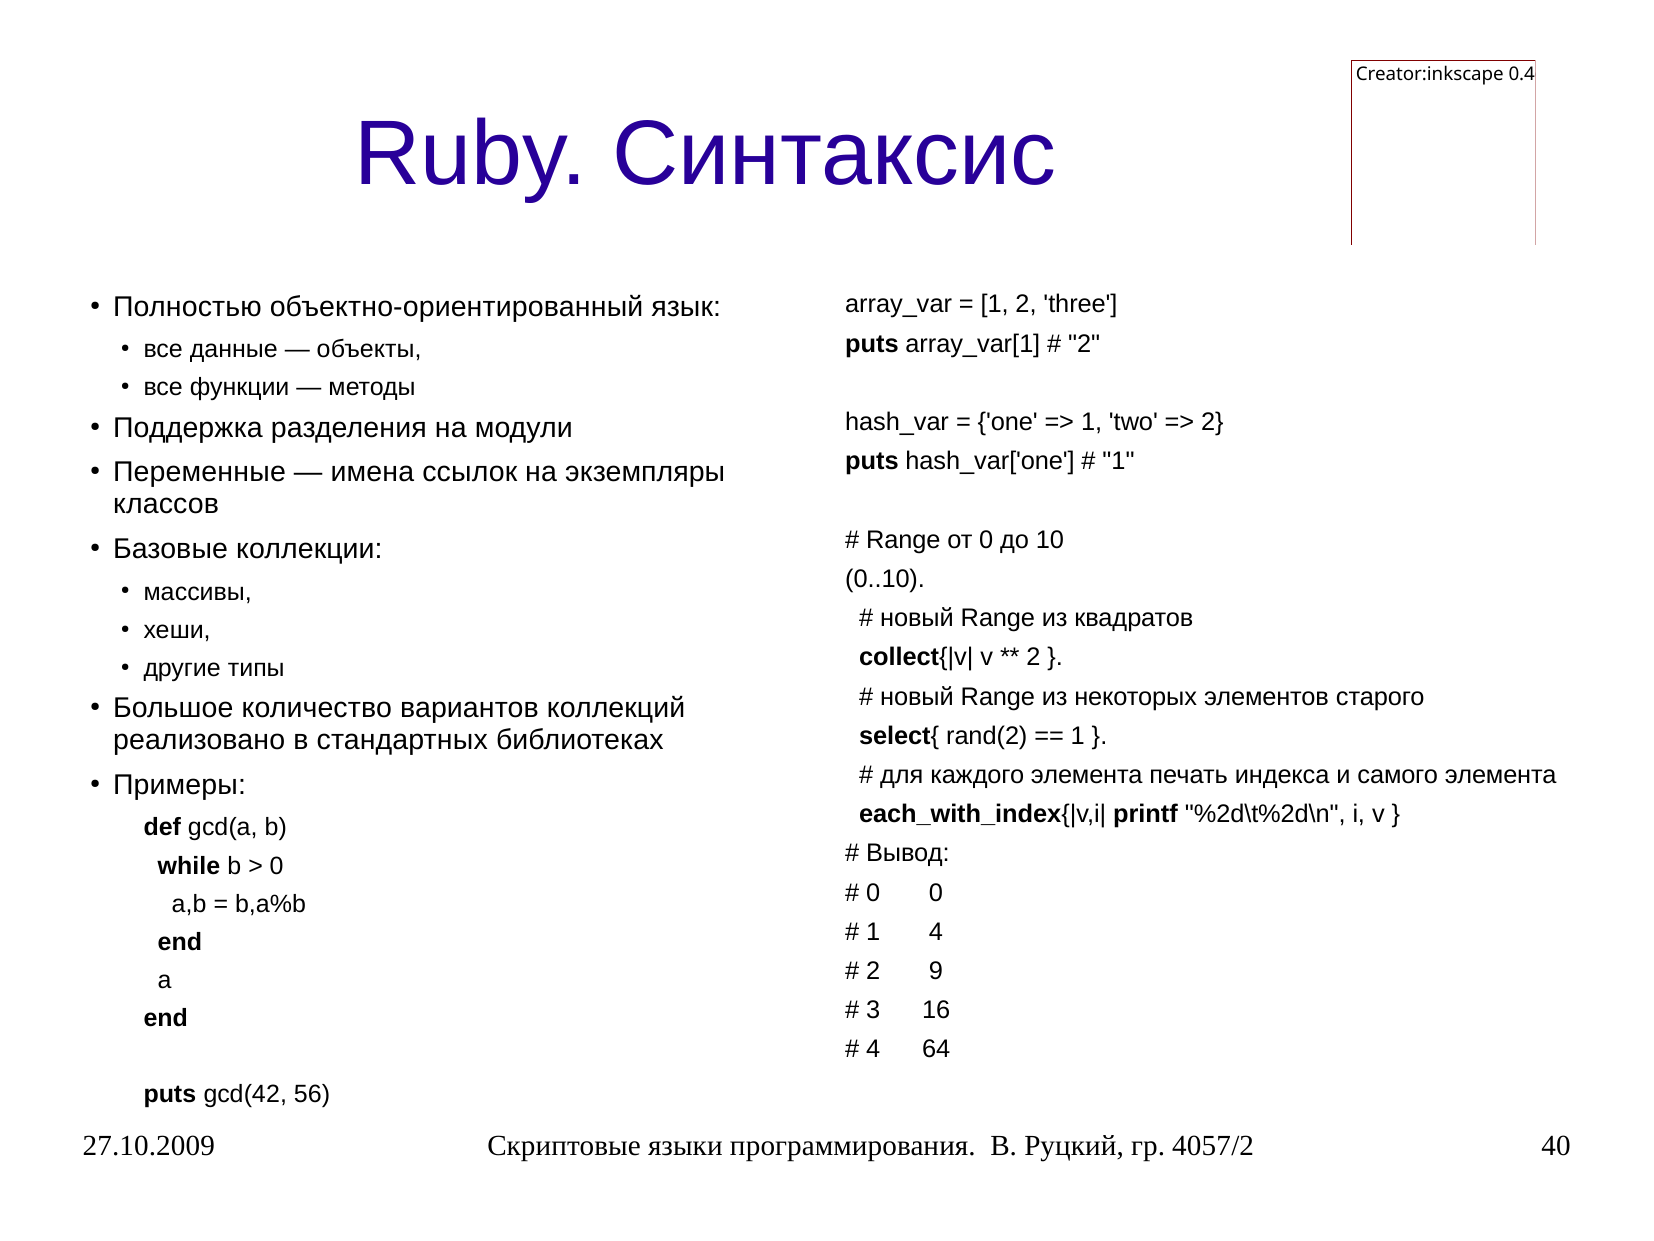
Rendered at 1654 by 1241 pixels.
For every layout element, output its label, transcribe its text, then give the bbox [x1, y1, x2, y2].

picture [1349, 59, 1536, 245]
list array_var = [1, 2, 'three'] puts array_var[1] # "2" hash_var = {'one' => 1, 'two' => 2} puts hash_var['one'] # "1" # Range от 0 до 10 (0..10). # новый Range из квадратов collect{|v| v ** 2 }. # новый Range из некоторых элементов старого select{ rand(2) == 1 }. # для каждого элемента печать индекса и самого элемента each_with_index{|v,i| printf "%2d\t%2d\n", i, v } # Вывод: # 0 0 # 1 4 # 2 9 # 3 16 # 4 64 [845, 290, 1572, 1109]
title Ruby. Синтаксис [82, 49, 1329, 257]
list Полностью объектно-ориентированный язык: все данные — объекты, все функции — методы Поддержка разделения на модули Переменные — имена ссылок на экземпляры классов Базовые коллекции: массивы, хеши, другие типы Большое количество вариантов коллекций реализовано в стандартных библиотеках Примеры: def gcd(a, b) while b > 0 a,b = b,a%b end a end puts gcd(42, 56) [82, 290, 809, 1109]
